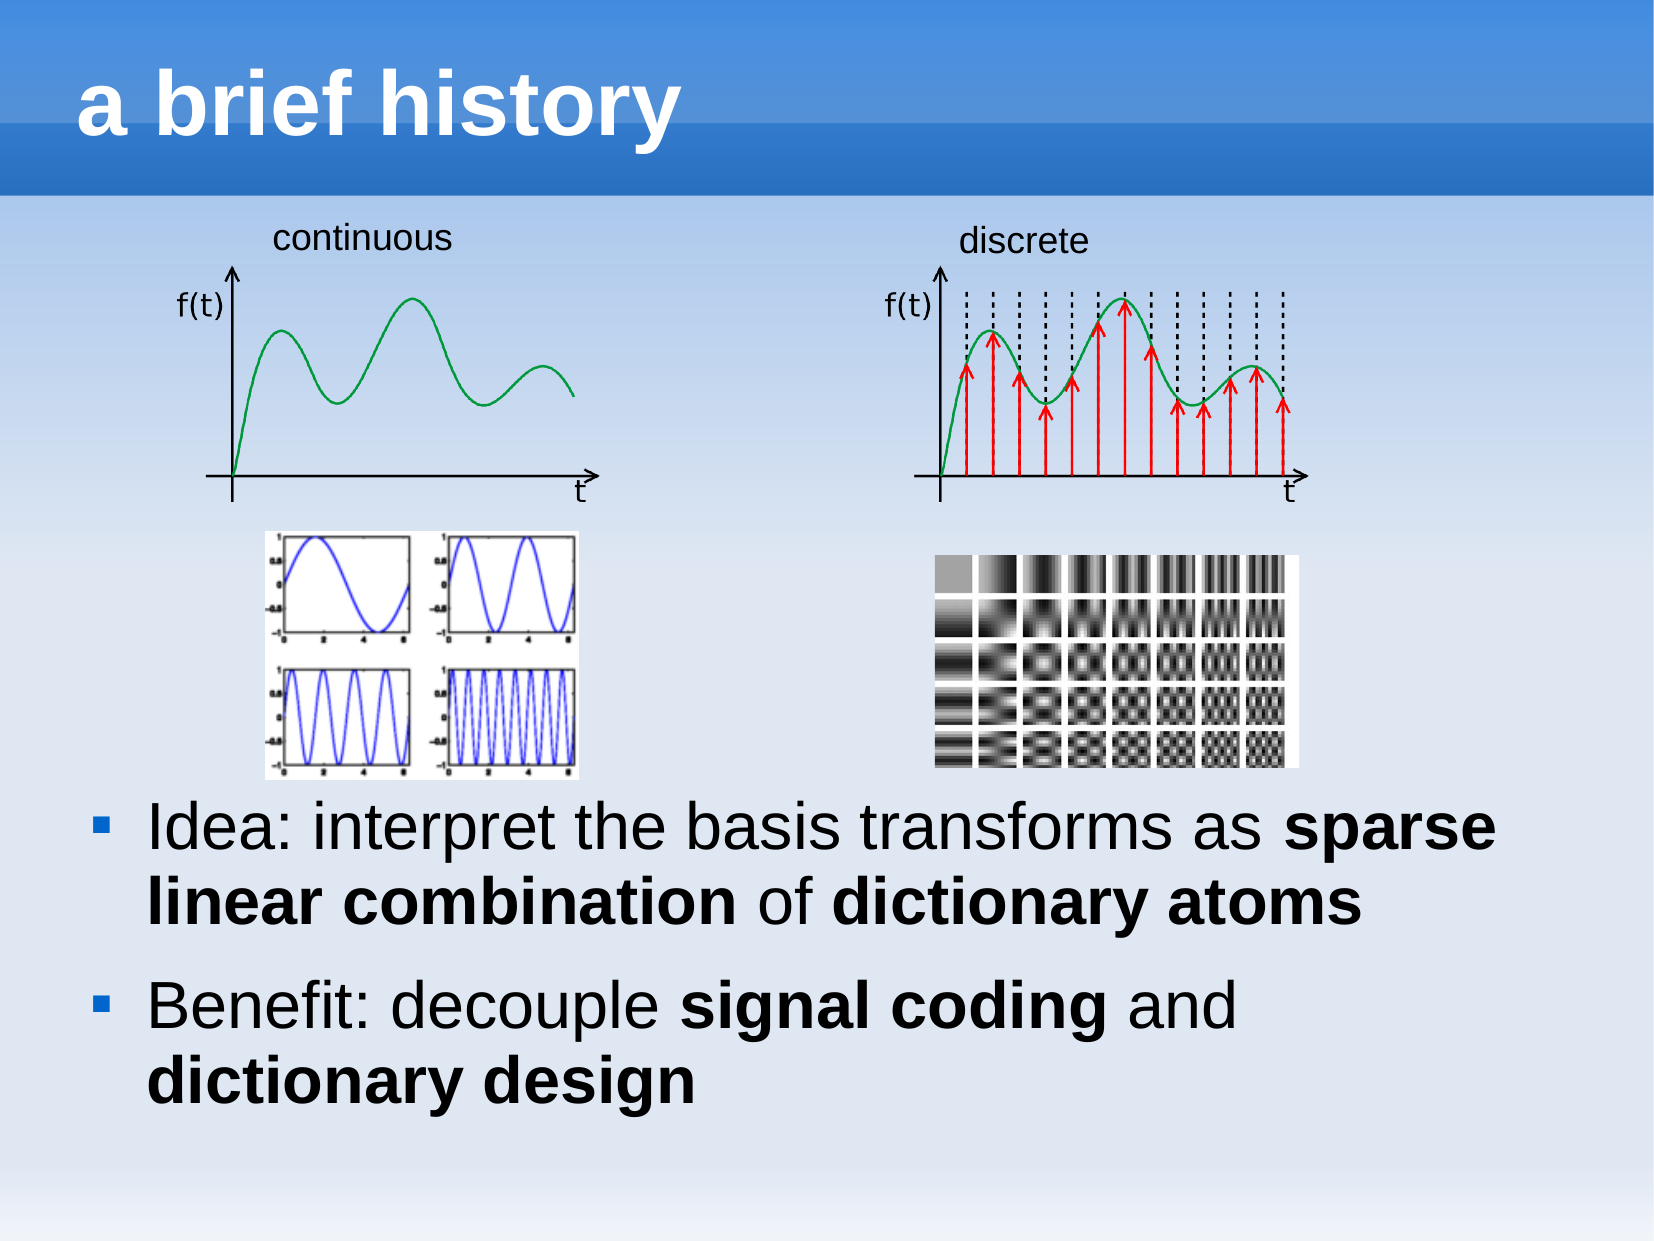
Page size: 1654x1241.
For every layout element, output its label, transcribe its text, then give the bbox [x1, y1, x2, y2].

text_box continuous [257, 208, 468, 266]
picture [0, 0, 1654, 1241]
text_box discrete [943, 212, 1105, 270]
list Idea: interpret the basis transforms as sparse linear combination of dictionary atoms Benefit: decouple signal coding and dictionary design [75, 789, 1564, 1144]
title a brief history [76, 0, 1565, 208]
